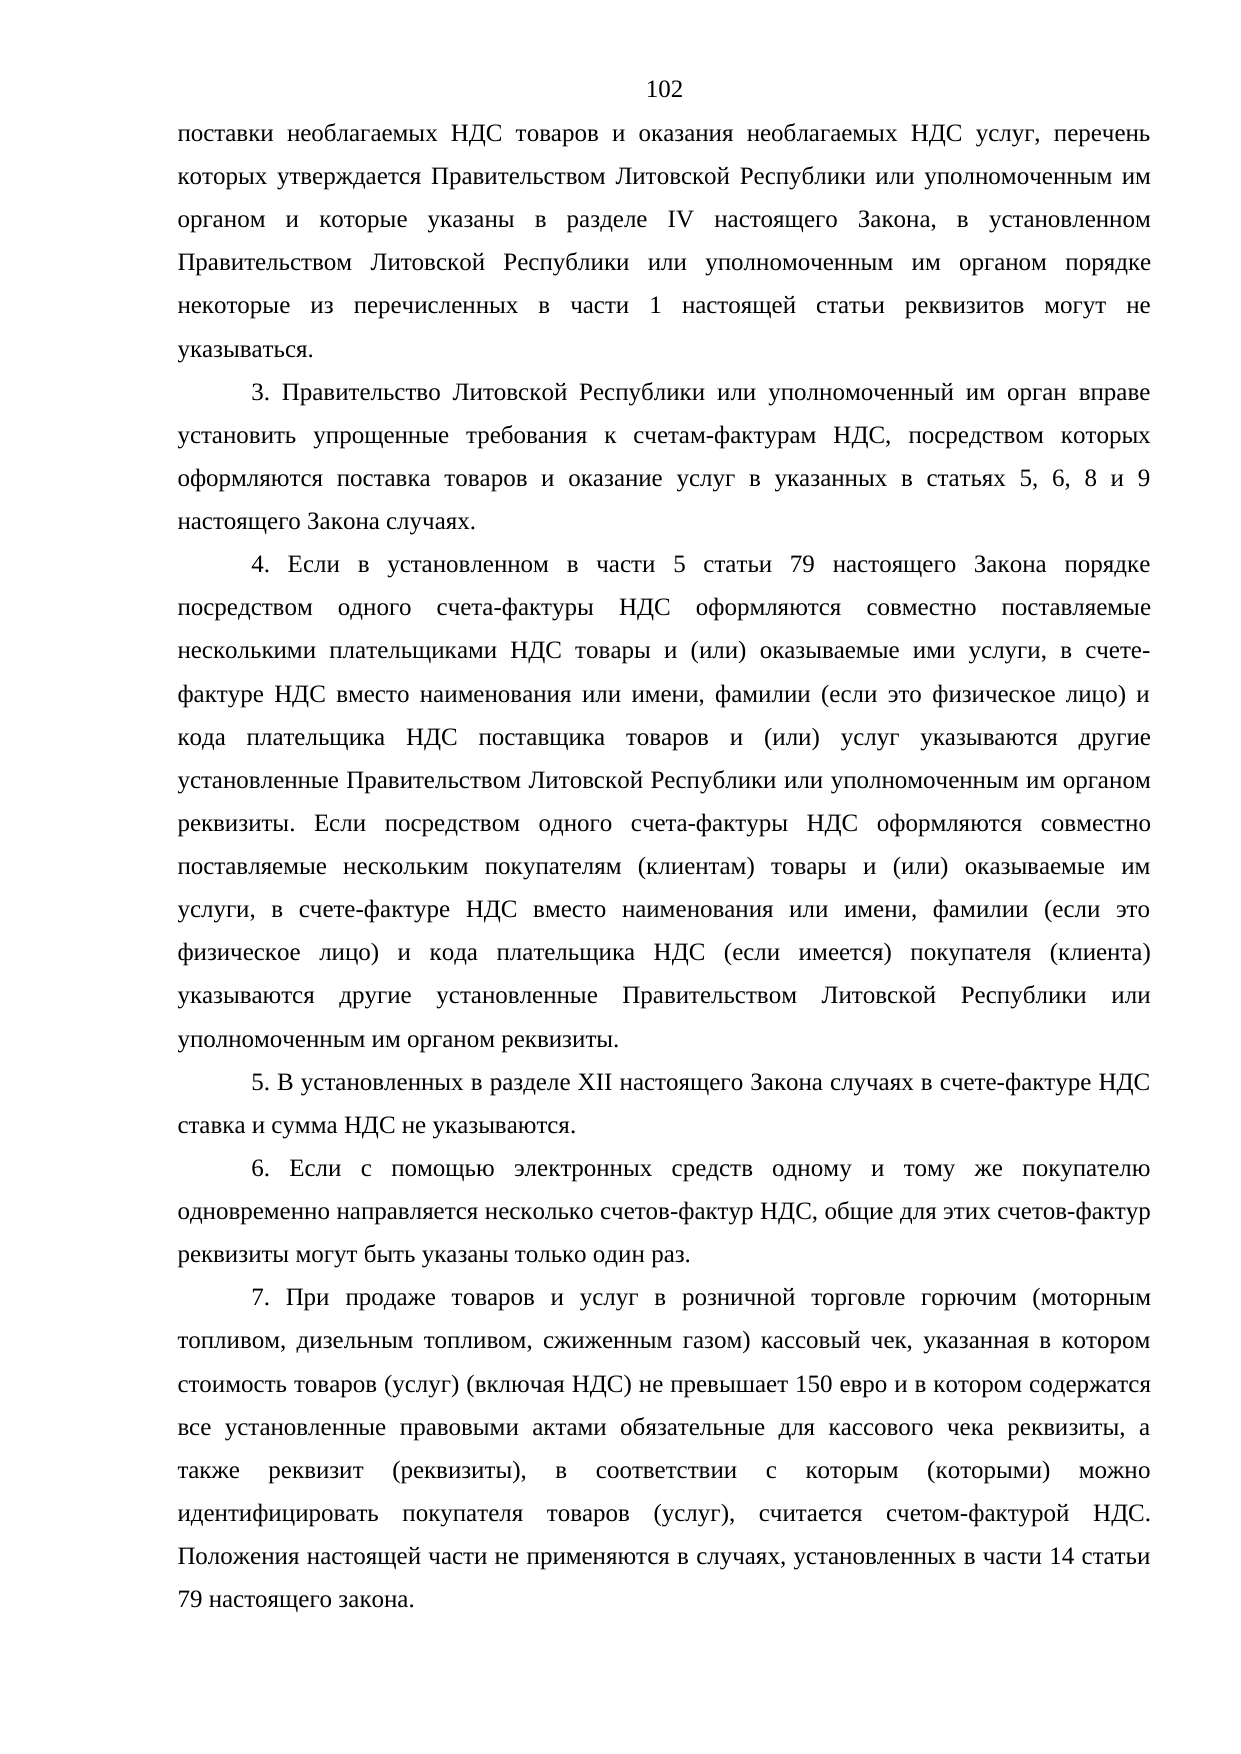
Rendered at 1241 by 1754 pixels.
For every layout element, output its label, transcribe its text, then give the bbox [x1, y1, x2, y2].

text 3. Правительство Литовской Республики или уполномоченный им орган вправе установить упрощенные требования к счетам-фактурам НДС, посредством которых оформляются поставка товаров и оказание услуг в указанных в статьях 5, 6, 8 и 9 настоящего Закона случаях. [177, 377, 1152, 535]
text поставки необлагаемых НДС товаров и оказания необлагаемых НДС услуг, перечень которых утверждается Правительством Литовской Республики или уполномоченным им органом и которые указаны в разделе IV настоящего Закона, в установленном Правительством Литовской Республики или уполномоченным им органом порядке некоторые из перечисленных в части 1 настоящей статьи реквизитов могут не указываться. [177, 118, 1152, 362]
text 6. Если с помощью электронных средств одному и тому же покупателю одновременно направляется несколько счетов-фактур НДС, общие для этих счетов-фактур реквизиты могут быть указаны только один раз. [177, 1153, 1152, 1268]
text 4. Если в установленном в части 5 статьи 79 настоящего Закона порядке посредством одного счета-фактуры НДС оформляются совместно поставляемые несколькими плательщиками НДС товары и (или) оказываемые ими услуги, в счете-фактуре НДС вместо наименования или имени, фамилии (если это физическое лицо) и кода плательщика НДС поставщика товаров и (или) услуг указываются другие установленные Правительством Литовской Республики или уполномоченным им органом реквизиты. Если посредством одного счета-фактуры НДС оформляются совместно поставляемые нескольким покупателям (клиентам) товары и (или) оказываемые им услуги, в счете-фактуре НДС вместо наименования или имени, фамилии (если это физическое лицо) и кода плательщика НДС (если имеется) покупателя (клиента) указываются другие установленные Правительством Литовской Республики или уполномоченным им органом реквизиты. [177, 549, 1152, 1052]
text 5. В установленных в разделе XII настоящего Закона случаях в счете-фактуре НДС ставка и сумма НДС не указываются. [177, 1067, 1152, 1139]
text 7. При продаже товаров и услуг в розничной торговле горючим (моторным топливом, дизельным топливом, сжиженным газом) кассовый чек, указанная в котором стоимость товаров (услуг) (включая НДС) не превышает 150 евро и в котором содержатся все установленные правовыми актами обязательные для кассового чека реквизиты, а также реквизит (реквизиты), в соответствии с которым (которыми) можно идентифицировать покупателя товаров (услуг), считается счетом-фактурой НДС. Положения настоящей части не применяются в случаях, установленных в части 14 статьи 79 настоящего закона. [177, 1282, 1152, 1613]
